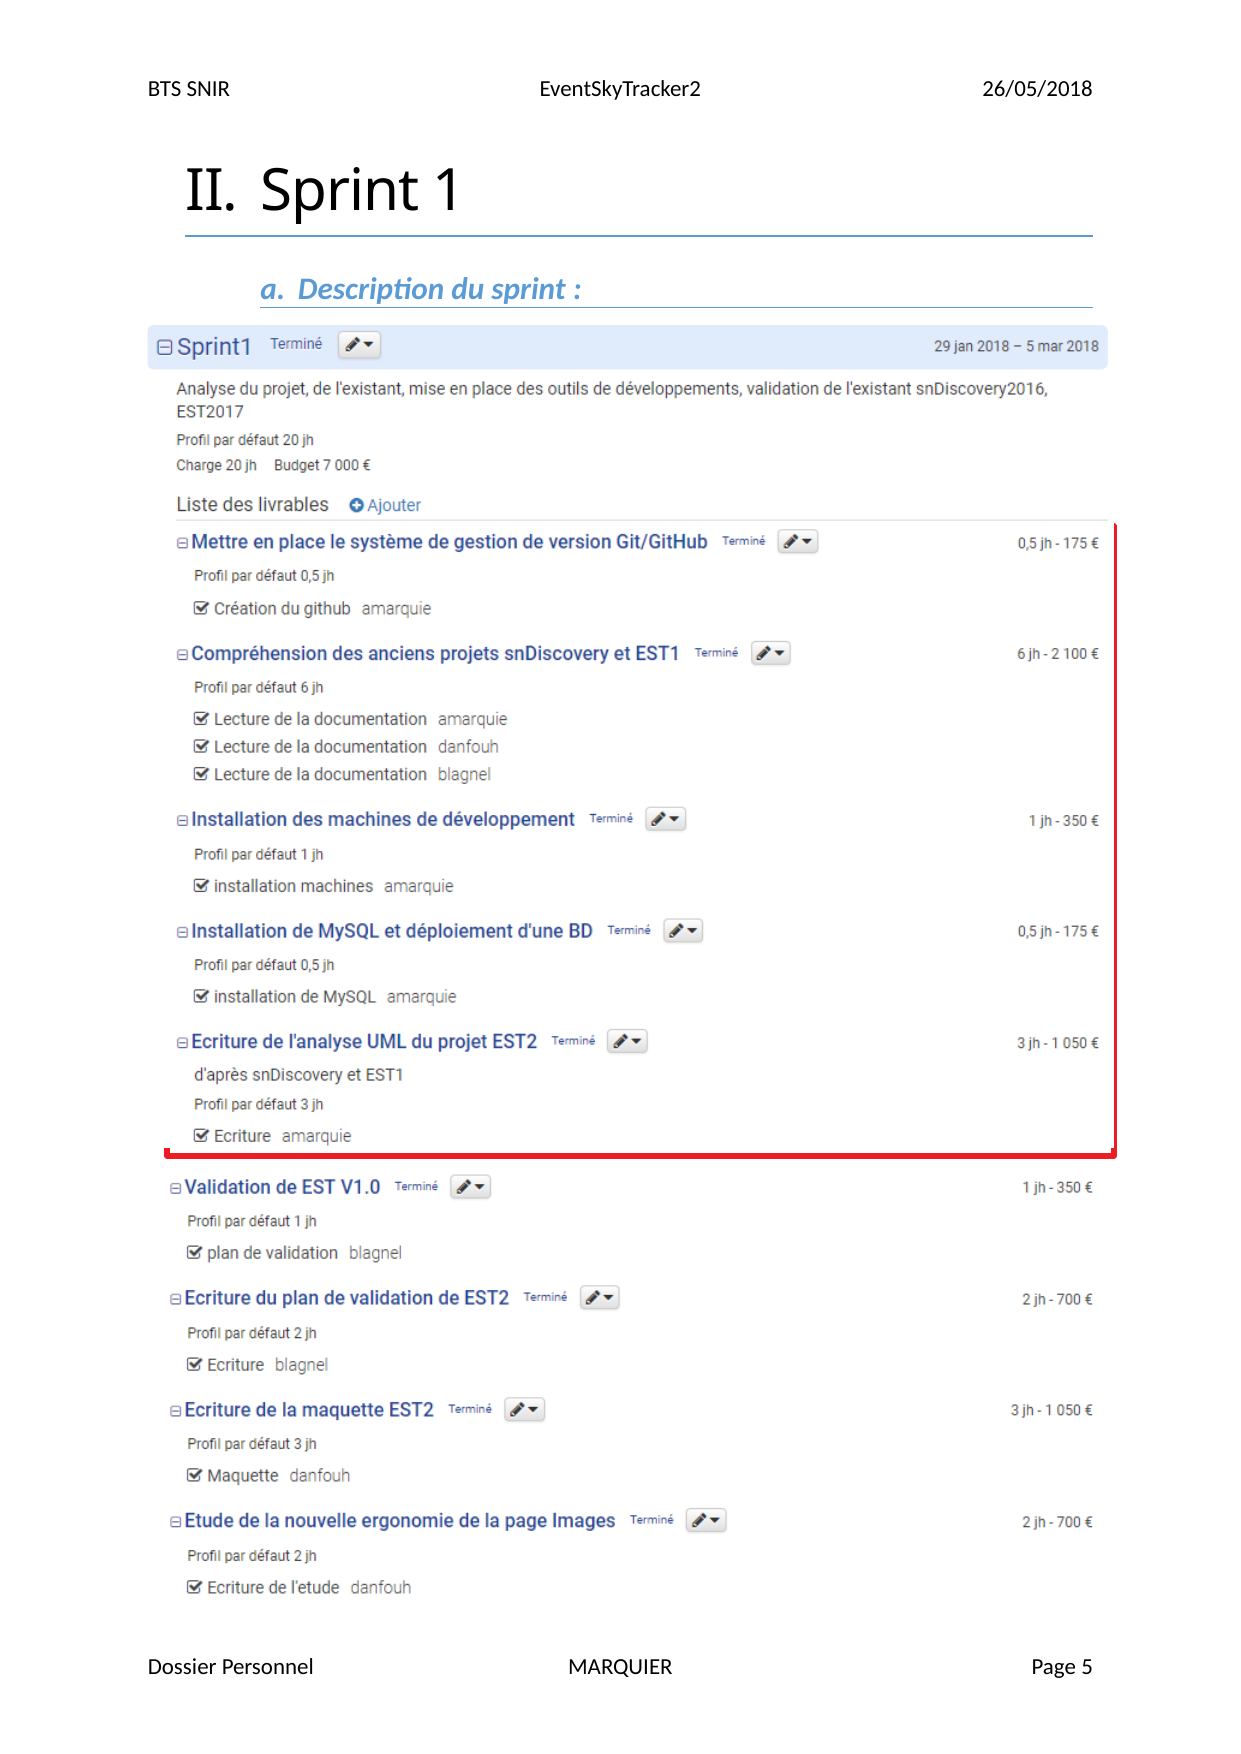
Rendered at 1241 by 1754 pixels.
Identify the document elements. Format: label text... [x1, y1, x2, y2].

list Description du sprint : [260, 269, 1093, 307]
picture [163, 1171, 1109, 1608]
title Sprint 1 [185, 148, 1093, 235]
picture [147, 325, 1114, 1148]
